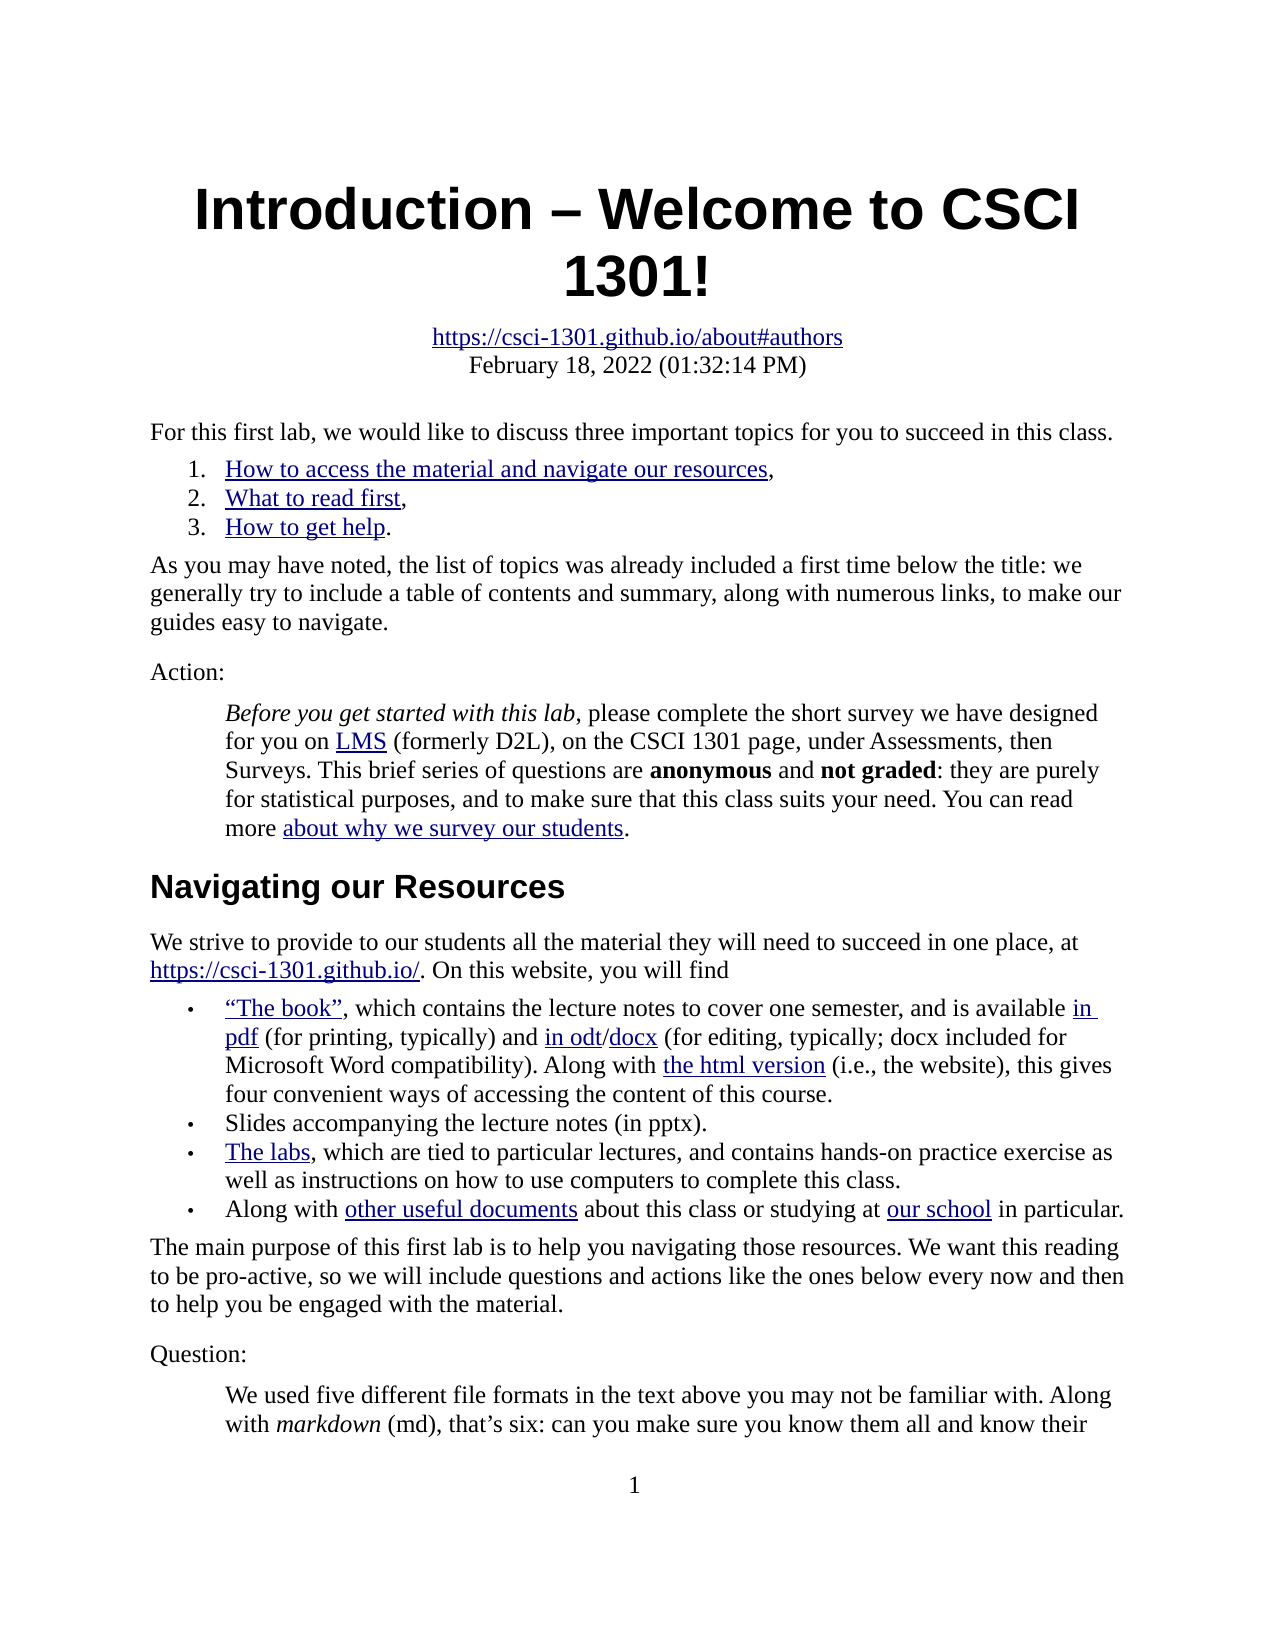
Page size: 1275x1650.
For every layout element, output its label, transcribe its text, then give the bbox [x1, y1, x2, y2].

text Before you get started with this lab, please complete the short survey we have designed for you on LMS (formerly D2L), on the CSCI 1301 page, under Assessments, then Surveys. This brief series of questions are anonymous and not graded: they are purely for statistical purposes, and to make sure that this class suits your need. You can read more about why we survey our students. [225, 698, 1125, 841]
list Slides accompanying the lecture notes (in pptx). [187, 1108, 1125, 1137]
subtitle Navigating our Resources [150, 866, 1125, 905]
text As you may have noted, the list of topics was already included a first time below the title: we generally try to include a table of contents and summary, along with numerous links, to make our guides easy to navigate. [150, 550, 1125, 636]
text February 18, 2022 (01:32:14 PM) [150, 350, 1125, 379]
list Along with other useful documents about this class or studying at our school in particular. [187, 1194, 1125, 1223]
text Question: [150, 1339, 1125, 1368]
text https://csci-1301.github.io/about#authors [150, 322, 1125, 350]
list The labs, which are tied to particular lectures, and contains hands-on practice exercise as well as instructions on how to use computers to complete this class. [187, 1137, 1125, 1194]
text Action: [150, 657, 1125, 686]
text The main purpose of this first lab is to help you navigating those resources. We want this reading to be pro-active, so we will include questions and actions like the ones below every now and then to help you be engaged with the material. [150, 1232, 1125, 1318]
list How to get help. [187, 512, 1125, 541]
text We strive to provide to our students all the material they will need to succeed in one place, at https://csci-1301.github.io/. On this website, you will find [150, 927, 1125, 984]
list How to access the material and navigate our resources, [187, 454, 1125, 483]
text For this first lab, we would like to discuss three important topics for you to succeed in this class. [150, 417, 1125, 446]
title Introduction – Welcome to CSCI 1301! [150, 175, 1125, 309]
list “The book”, which contains the lecture notes to cover one semester, and is available in pdf (for printing, typically) and in odt/docx (for editing, typically; docx included for Microsoft Word compatibility). Along with the html version (i.e., the website), this gives four convenient ways of accessing the content of this course. [187, 993, 1125, 1108]
list What to read first, [187, 483, 1125, 512]
text We used five different file formats in the text above you may not be familiar with. Along with markdown (md), that’s six: can you make sure you know them all and know their [225, 1380, 1125, 1437]
